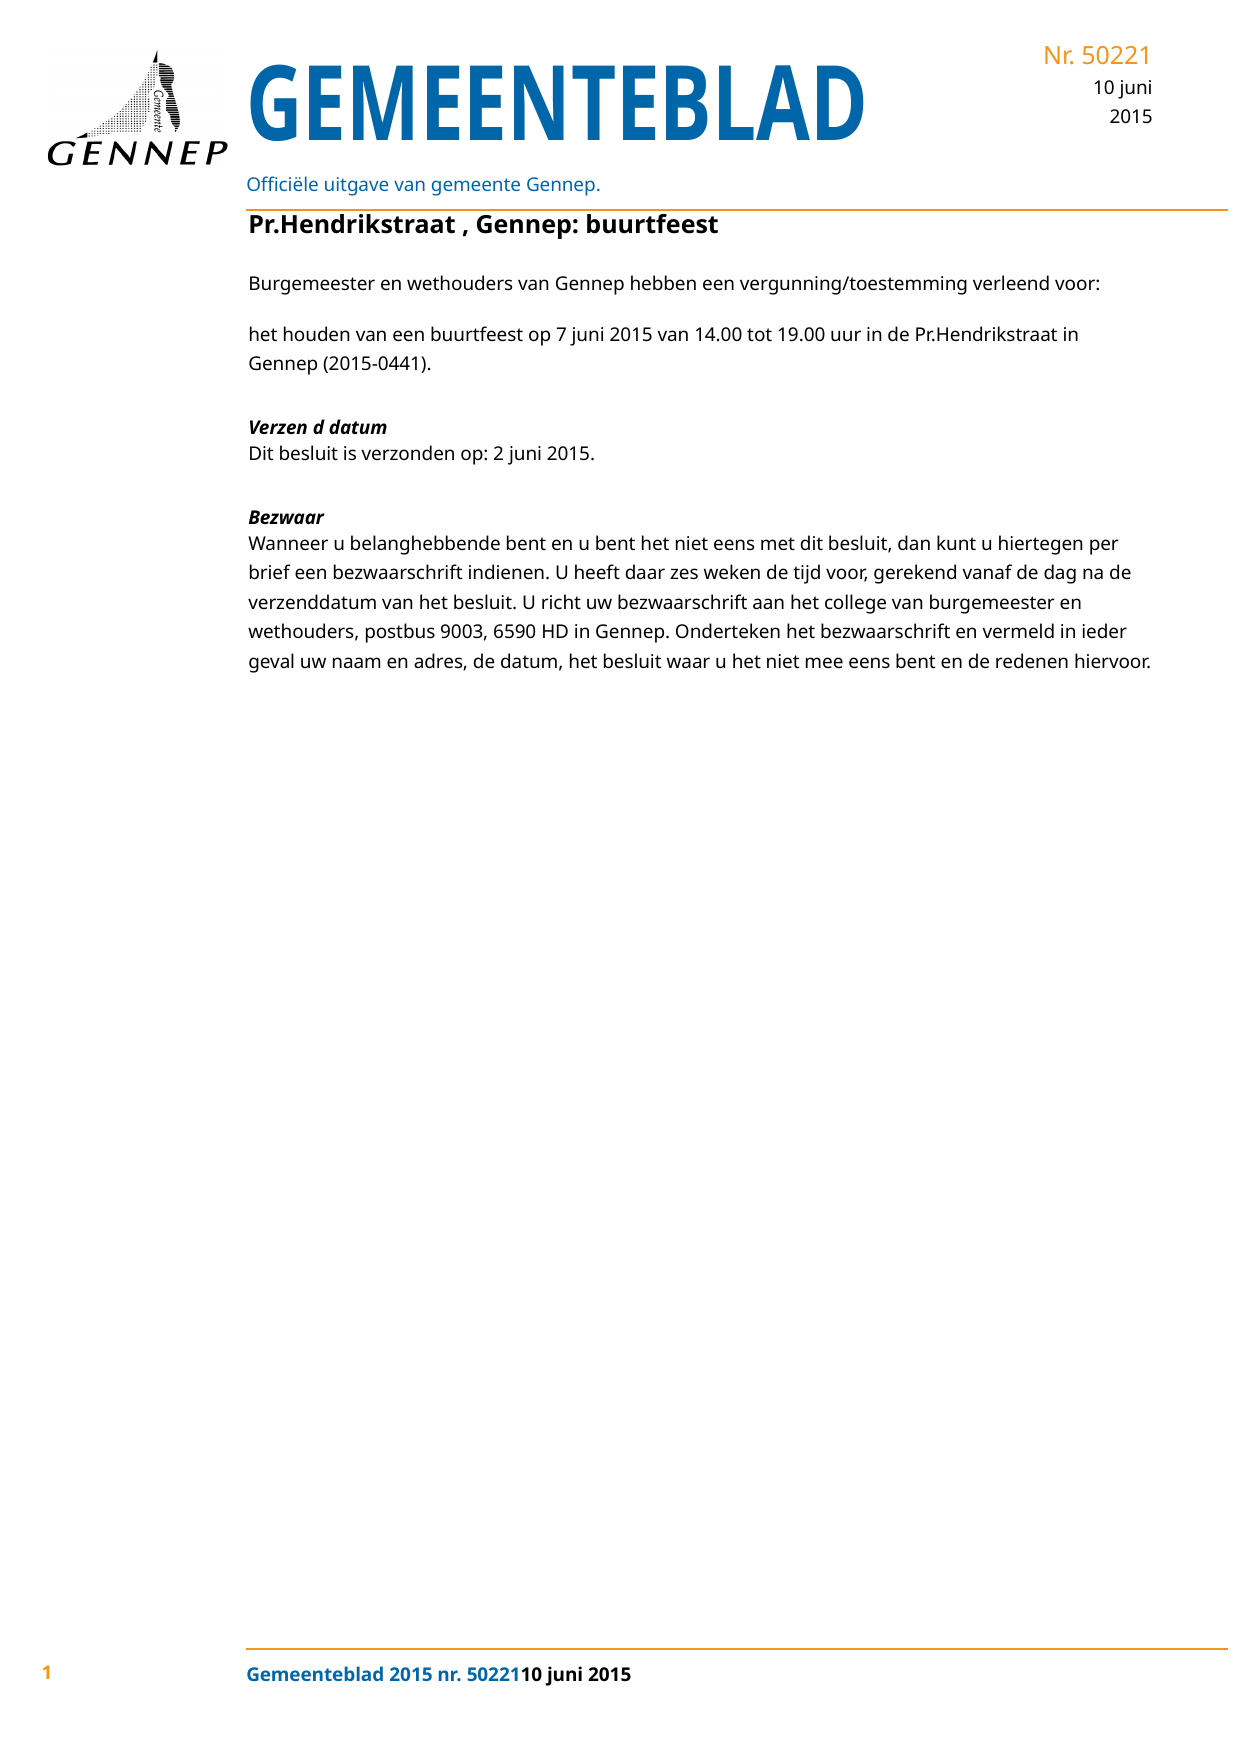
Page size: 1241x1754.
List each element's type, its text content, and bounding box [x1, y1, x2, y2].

text Pr.Hendrikstraat , Gennep: buurtfeest [248, 211, 1152, 241]
text Dit besluit is verzonden op: 2 juni 2015. [248, 440, 1152, 466]
picture [41, 47, 231, 172]
text het houden van een buurtfeest op 7 juni 2015 van 14.00 tot 19.00 uur in de Pr.Hendrikstraat in Gennep (2015-0441). [248, 321, 1152, 376]
text Burgemeester en wethouders van Gennep hebben een vergunning/toestemming verleend voor: [248, 270, 1152, 296]
text Verzen d datum [248, 414, 1152, 440]
text Bezwaar [248, 504, 1152, 530]
text Wanneer u belanghebbende bent en u bent het niet eens met dit besluit, dan kunt u hiertegen per brief een bezwaarschrift indienen. U heeft daar zes weken de tijd voor, gerekend vanaf de dag na de verzenddatum van het besluit. U richt uw bezwaarschrift aan het college van burgemeester en wethouders, postbus 9003, 6590 HD in Gennep. Onderteken het bezwaarschrift en vermeld in ieder geval uw naam en adres, de datum, het besluit waar u het niet mee eens bent en de redenen hiervoor. [248, 530, 1152, 674]
